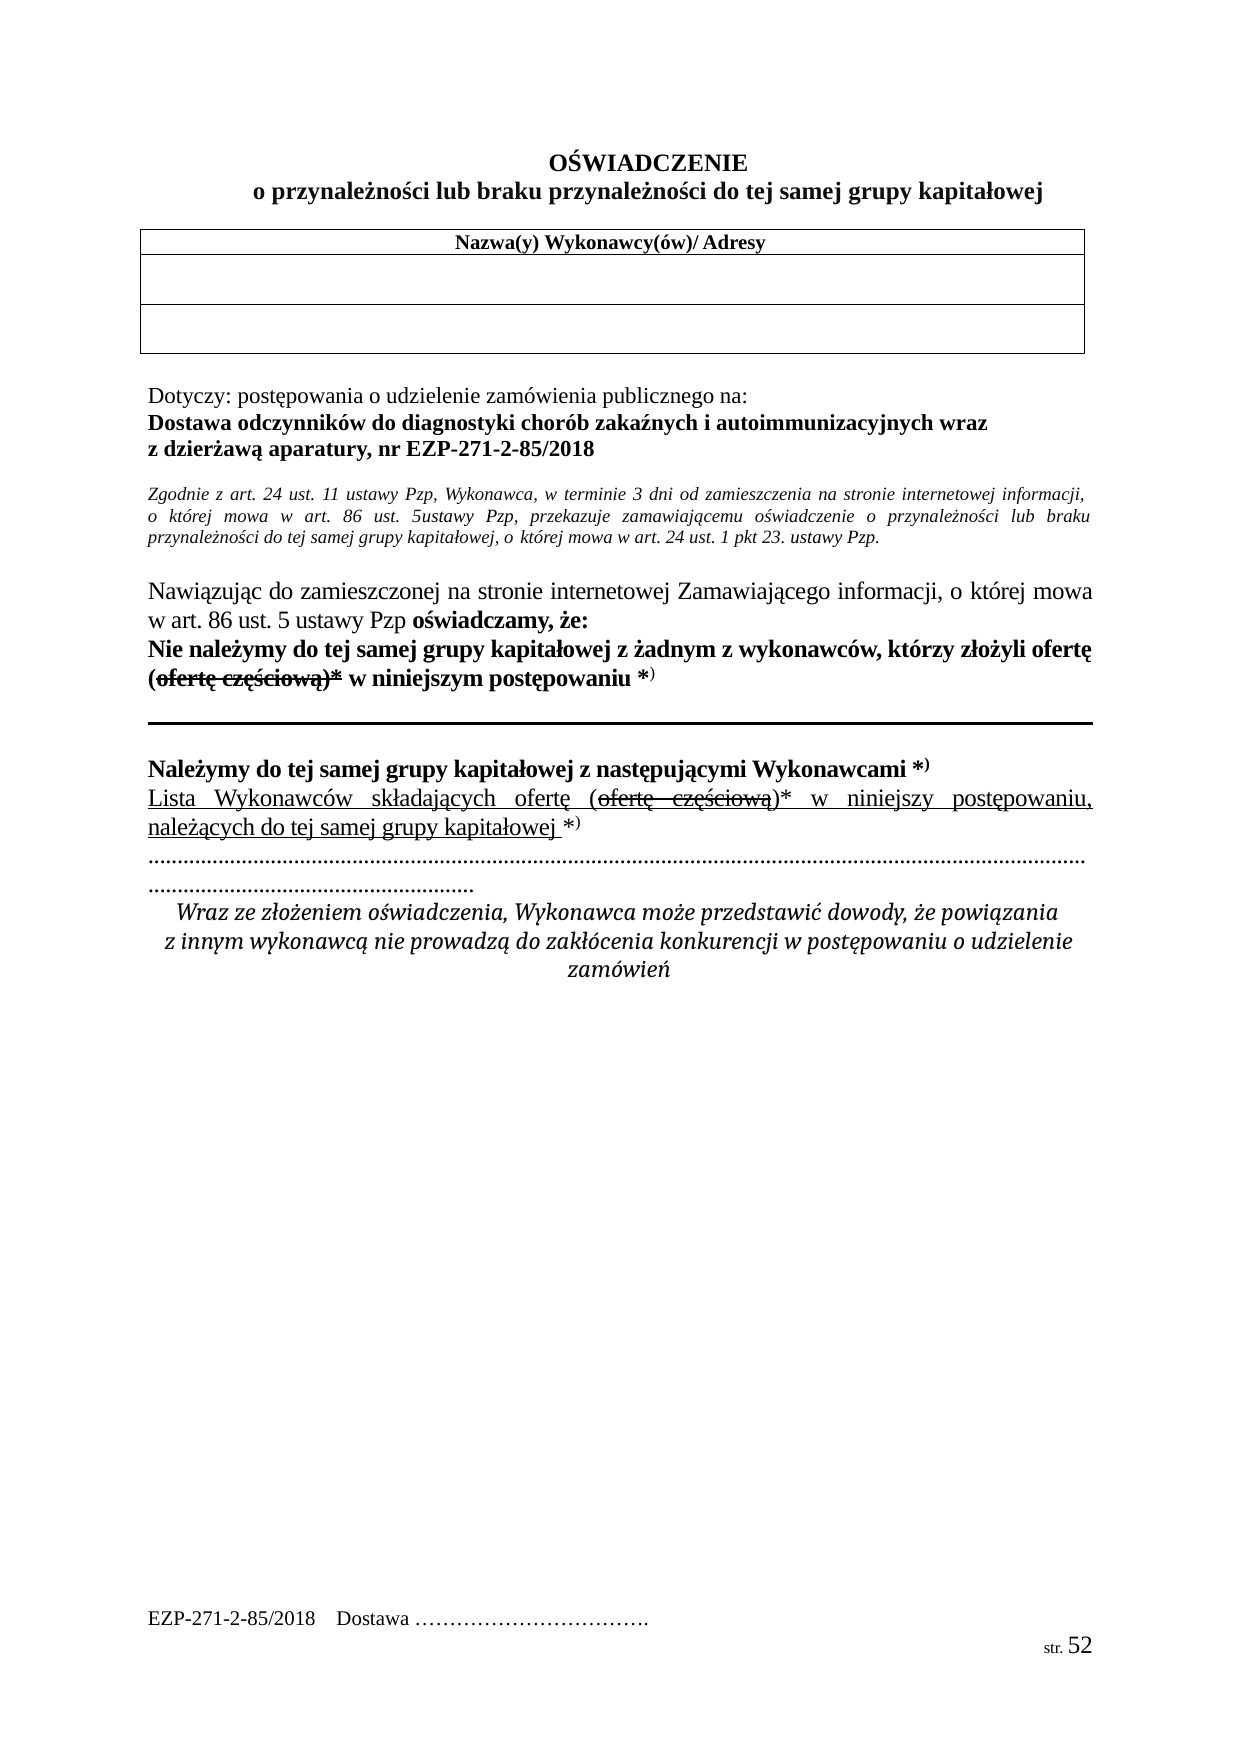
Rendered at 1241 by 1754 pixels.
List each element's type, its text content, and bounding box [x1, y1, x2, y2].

text Lista Wykonawców składających ofertę (ofertę częściową)* w niniejszy postępowaniu, [148, 783, 1093, 808]
text należących do tej samej grupy kapitałowej *) [148, 809, 1093, 840]
table_cell [141, 305, 1084, 353]
text Zgodnie z art. 24 ust. 11 ustawy Pzp, Wykonawca, w terminie 3 dni od zamieszczenia na stronie internetowej informacji, o której mowa w art. 86 ust. 5ustawy Pzp, przekazuje zamawiającemu oświadczenie o przynależności lub braku przynależności do tej samej grupy kapitałowej, o której mowa w art. 24 ust. 1 pkt 23. ustawy Pzp. [148, 483, 1093, 548]
text Wraz ze złożeniem oświadczenia, Wykonawca może przedstawić dowody, że powiązania z innym wykonawcą nie prowadzą do zakłócenia konkurencji w postępowaniu o udzielenie zamówień [148, 898, 1093, 984]
text Dostawa odczynników do diagnostyki chorób zakaźnych i autoimmunizacyjnych wraz z dzierżawą aparatury, nr EZP-271-2-85/2018 [148, 409, 1093, 461]
text ......................................................................................................................................................................................................................... [148, 840, 1093, 898]
table_cell [141, 255, 1084, 303]
text Nie należymy do tej samej grupy kapitałowej z żadnym z wykonawców, którzy złożyli ofertę (ofertę częściową)* w niniejszym postępowaniu *) [148, 634, 1093, 691]
text OŚWIADCZENIE [204, 148, 1093, 176]
text Dotyczy: postępowania o udzielenie zamówienia publicznego na: [148, 382, 1093, 409]
text Należymy do tej samej grupy kapitałowej z następującymi Wykonawcami *) [148, 754, 1093, 783]
text Nawiązując do zamieszczonej na stronie internetowej Zamawiającego informacji, o której mowa w art. 86 ust. 5 ustawy Pzp oświadczamy, że: [148, 576, 1093, 634]
table_header Nazwa(y) Wykonawcy(ów)/ Adresy [141, 230, 1084, 254]
text o przynależności lub braku przynależności do tej samej grupy kapitałowej [204, 176, 1093, 205]
